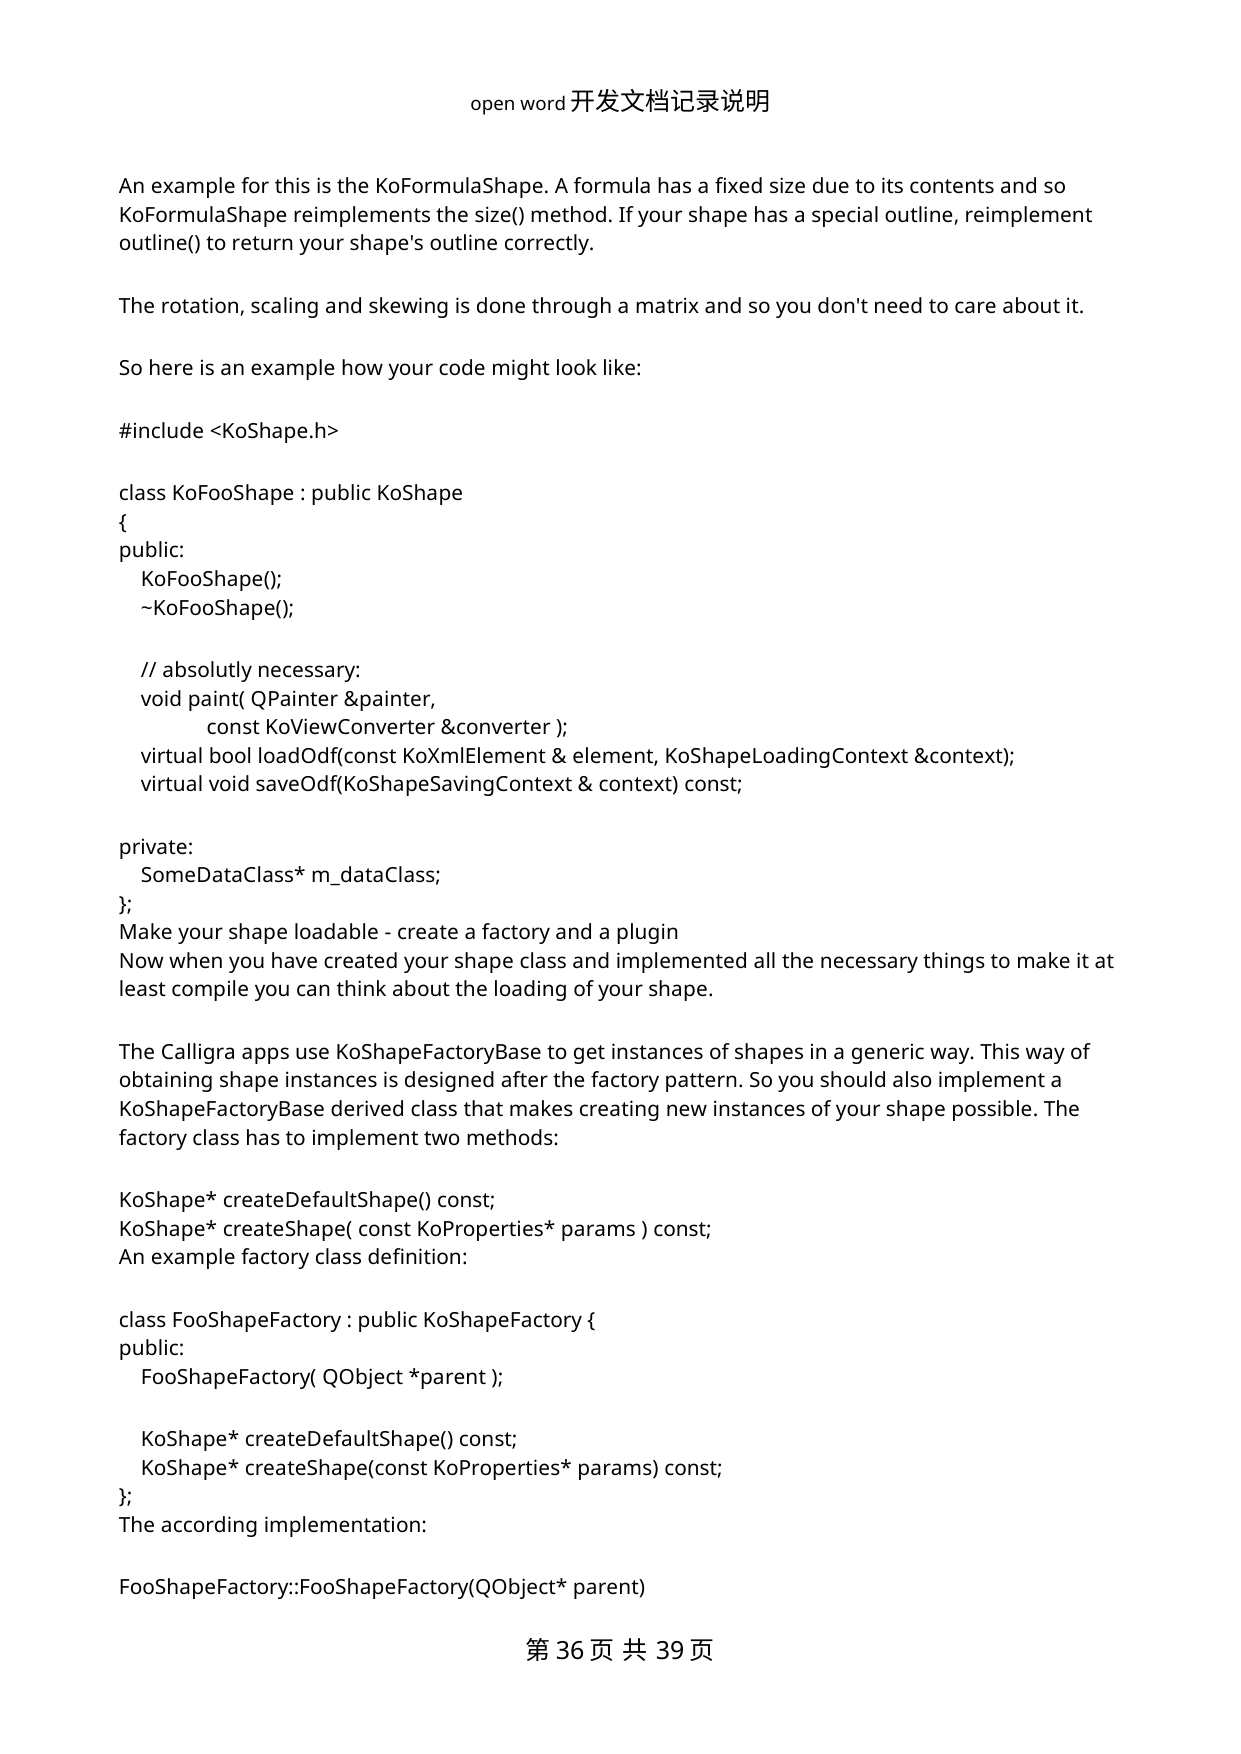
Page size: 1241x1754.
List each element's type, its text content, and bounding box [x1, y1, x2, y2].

text KoShape* createShape( const KoProperties* params ) const; [119, 1213, 1121, 1242]
text public: [119, 1333, 1121, 1362]
text ~KoFooShape(); [119, 592, 1121, 621]
text class KoFooShape : public KoShape [119, 478, 1121, 507]
text FooShapeFactory::FooShapeFactory(QObject* parent) [119, 1572, 1121, 1601]
text SomeDataClass* m_dataClass; [119, 860, 1121, 889]
text Make your shape loadable - create a factory and a plugin [119, 917, 1121, 946]
text // absolutly necessary: [119, 655, 1121, 683]
text { [119, 507, 1121, 535]
text class FooShapeFactory : public KoShapeFactory { [119, 1304, 1121, 1333]
text virtual bool loadOdf(const KoXmlElement & element, KoShapeLoadingContext &context); [119, 741, 1121, 769]
text void paint( QPainter &painter, [119, 683, 1121, 712]
text The Calligra apps use KoShapeFactoryBase to get instances of shapes in a generic way. This way of obtaining shape instances is designed after the factory pattern. So you should also implement a KoShapeFactoryBase derived class that makes creating new instances of your shape possible. The factory class has to implement two methods: [119, 1037, 1121, 1151]
text So here is an example how your code might look like: [119, 353, 1121, 382]
text An example for this is the KoFormulaShape. A formula has a fixed size due to its contents and so KoFormulaShape reimplements the size() method. If your shape has a special outline, reimplement outline() to return your shape's outline correctly. [119, 171, 1121, 257]
text }; [119, 1481, 1121, 1510]
text virtual void saveOdf(KoShapeSavingContext & context) const; [119, 769, 1121, 798]
text KoShape* createDefaultShape() const; [119, 1424, 1121, 1453]
text #include <KoShape.h> [119, 416, 1121, 444]
text private: [119, 832, 1121, 860]
text }; [119, 889, 1121, 917]
text KoFooShape(); [119, 564, 1121, 592]
text The rotation, scaling and skewing is done through a matrix and so you don't need to care about it. [119, 291, 1121, 319]
text FooShapeFactory( QObject *parent ); [119, 1362, 1121, 1390]
text public: [119, 535, 1121, 564]
text KoShape* createShape(const KoProperties* params) const; [119, 1453, 1121, 1481]
text const KoViewConverter &converter ); [119, 712, 1121, 741]
text The according implementation: [119, 1510, 1121, 1538]
text Now when you have created your shape class and implemented all the necessary things to make it at least compile you can think about the loading of your shape. [119, 946, 1121, 1003]
text KoShape* createDefaultShape() const; [119, 1185, 1121, 1213]
text An example factory class definition: [119, 1242, 1121, 1271]
